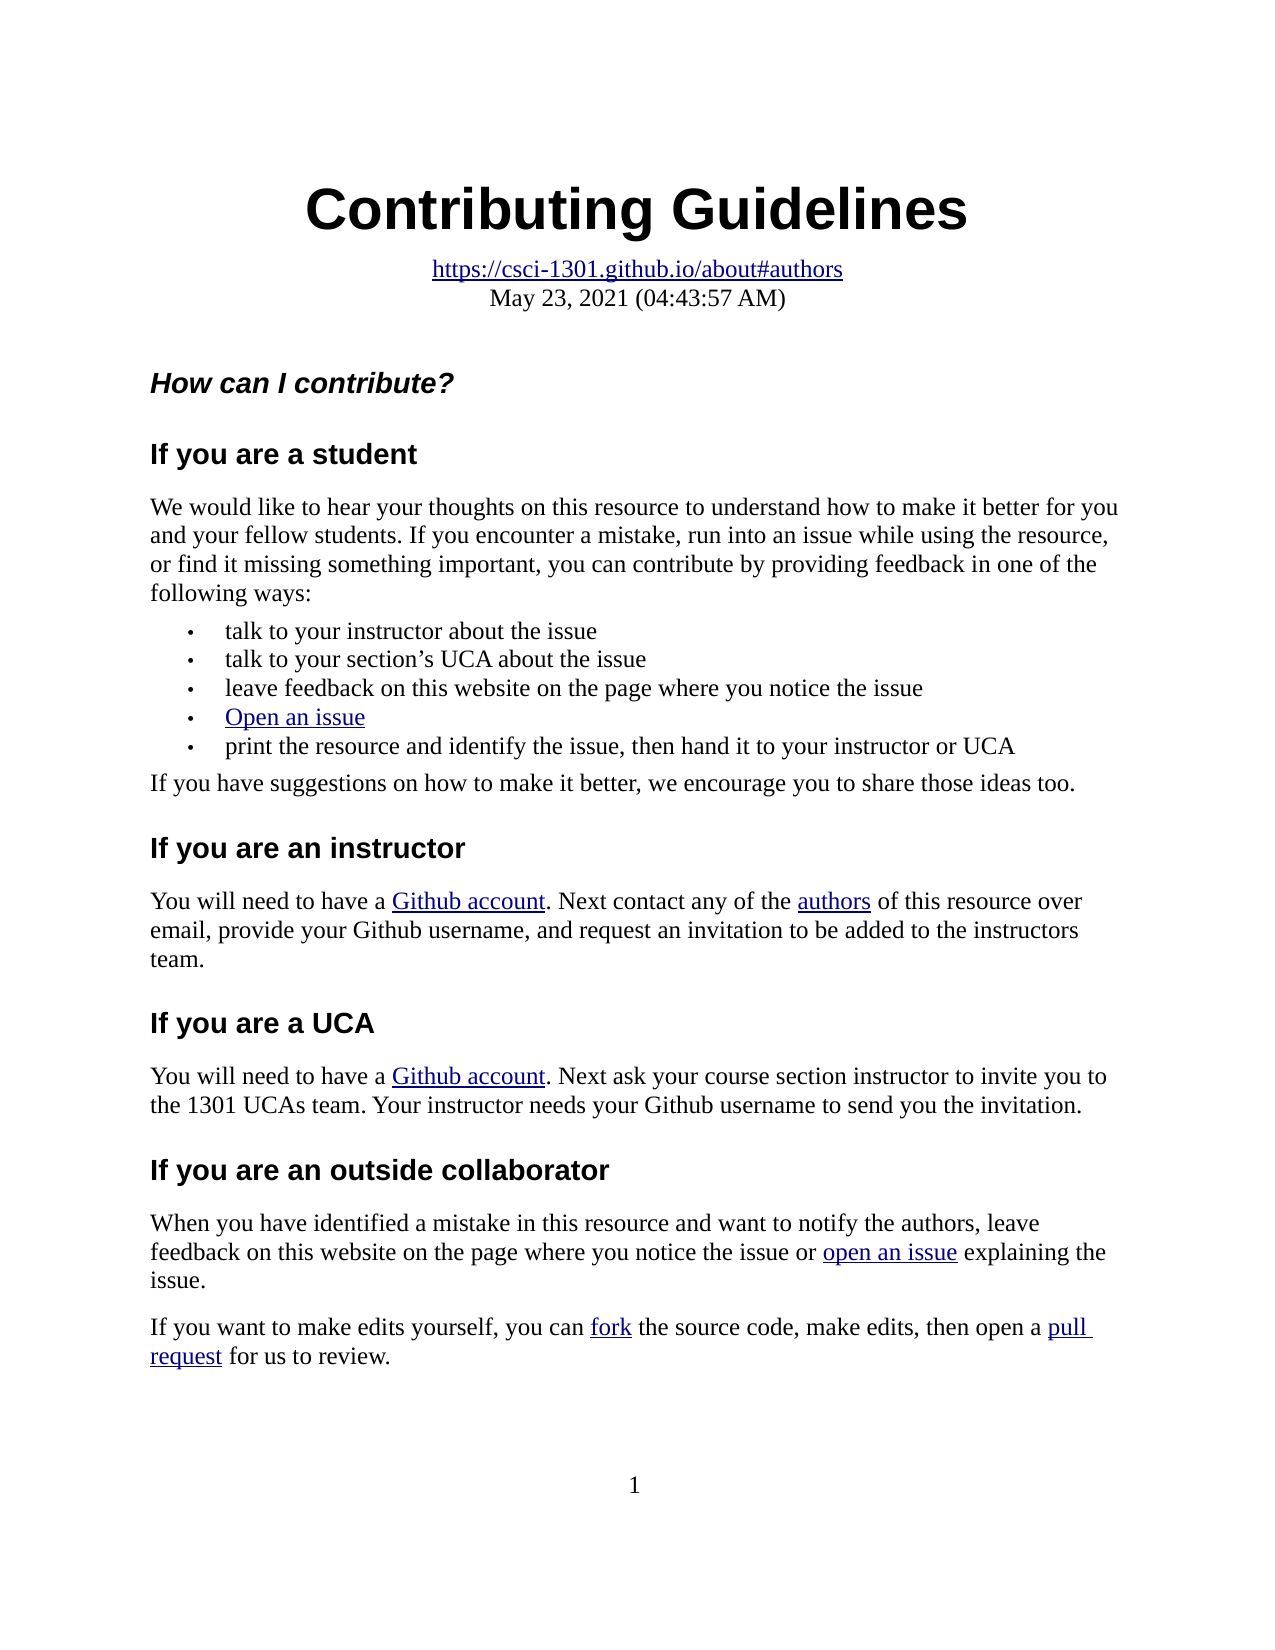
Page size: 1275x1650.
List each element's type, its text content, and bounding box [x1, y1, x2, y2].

text If you want to make edits yourself, you can fork the source code, make edits, then open a pull request for us to review. [150, 1312, 1125, 1369]
text You will need to have a Github account. Next ask your course section instructor to invite you to the 1301 UCAs team. Your instructor needs your Github username to send you the invitation. [150, 1061, 1125, 1119]
text If you have suggestions on how to make it better, we encourage you to share those ideas too. [150, 768, 1125, 797]
text When you have identified a mistake in this resource and want to notify the authors, leave feedback on this website on the page where you notice the issue or open an issue explaining the issue. [150, 1208, 1125, 1294]
subtitle If you are a student [150, 437, 1125, 470]
text We would like to hear your thoughts on this resource to understand how to make it better for you and your fellow students. If you encounter a mistake, run into an issue while using the resource, or find it missing something important, you can contribute by providing feedback in one of the following ways: [150, 492, 1125, 607]
subtitle How can I contribute? [150, 366, 1125, 399]
text https://csci-1301.github.io/about#authors [150, 254, 1125, 283]
list leave feedback on this website on the page where you notice the issue [187, 673, 1125, 702]
list Open an issue [187, 702, 1125, 731]
text May 23, 2021 (04:43:57 AM) [150, 283, 1125, 312]
list talk to your section’s UCA about the issue [187, 644, 1125, 673]
subtitle If you are a UCA [150, 1006, 1125, 1040]
list print the resource and identify the issue, then hand it to your instructor or UCA [187, 731, 1125, 759]
list talk to your instructor about the issue [187, 616, 1125, 644]
text You will need to have a Github account. Next contact any of the authors of this resource over email, provide your Github username, and request an invitation to be added to the instructors team. [150, 886, 1125, 972]
subtitle If you are an outside collaborator [150, 1153, 1125, 1186]
title Contributing Guidelines [150, 175, 1125, 242]
subtitle If you are an instructor [150, 831, 1125, 865]
